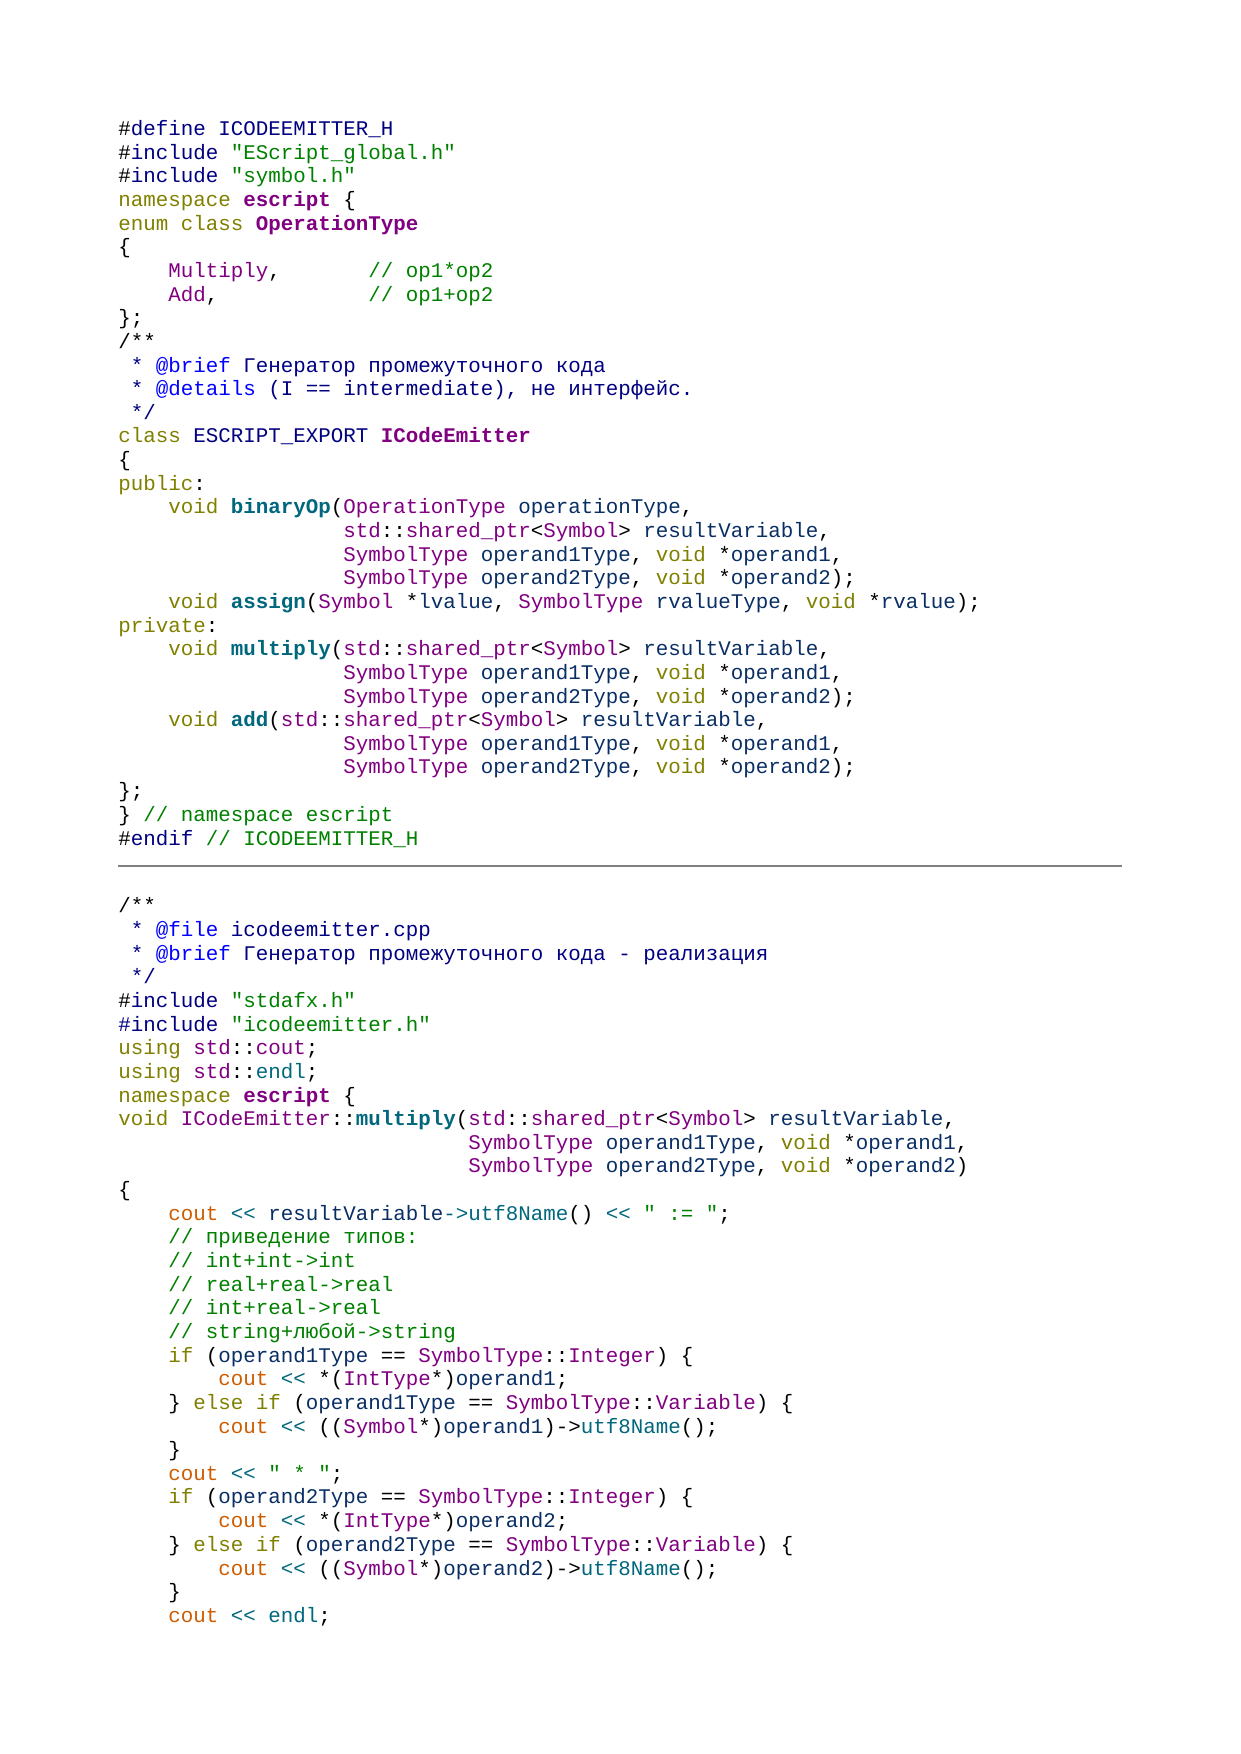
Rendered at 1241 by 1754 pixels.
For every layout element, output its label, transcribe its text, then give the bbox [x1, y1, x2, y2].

text #define ICODEEMITTER_H [118, 118, 1122, 142]
text } else if (operand1Type == SymbolType::Variable) { [118, 1392, 1122, 1416]
text /** [118, 895, 1122, 919]
text // string+любой->string [118, 1321, 1122, 1345]
text namespace escript { [118, 189, 1122, 213]
text class ESCRIPT_EXPORT ICodeEmitter [118, 426, 1122, 449]
text { [118, 449, 1122, 473]
text * @brief Генератор промежуточного кода - реализация [118, 943, 1122, 966]
text // int+real->real [118, 1297, 1122, 1321]
text void multiply(std::shared_ptr<Symbol> resultVariable, [118, 638, 1122, 662]
text #include "symbol.h" [118, 165, 1122, 189]
text public: [118, 473, 1122, 496]
text SymbolType operand2Type, void *operand2) [118, 1156, 1122, 1179]
text cout << ((Symbol*)operand2)->utf8Name(); [118, 1557, 1122, 1581]
text SymbolType operand1Type, void *operand1, [118, 544, 1122, 567]
text } [118, 1439, 1122, 1463]
text { [118, 236, 1122, 260]
text using std::endl; [118, 1061, 1122, 1084]
text * @file icodeemitter.cpp [118, 919, 1122, 943]
text #endif // ICODEEMITTER_H [118, 827, 1122, 851]
text { [118, 1179, 1122, 1203]
text cout << endl; [118, 1605, 1122, 1628]
text enum class OperationType [118, 213, 1122, 236]
text #include "icodeemitter.h" [118, 1014, 1122, 1037]
text cout << ((Symbol*)operand1)->utf8Name(); [118, 1416, 1122, 1439]
text SymbolType operand2Type, void *operand2); [118, 686, 1122, 709]
text // real+real->real [118, 1274, 1122, 1297]
text SymbolType operand2Type, void *operand2); [118, 567, 1122, 591]
text cout << *(IntType*)operand2; [118, 1510, 1122, 1534]
text } else if (operand2Type == SymbolType::Variable) { [118, 1534, 1122, 1557]
text }; [118, 780, 1122, 804]
text #include "stdafx.h" [118, 990, 1122, 1014]
text * @details (I == intermediate), не интерфейс. [118, 378, 1122, 402]
text // приведение типов: [118, 1226, 1122, 1250]
text using std::cout; [118, 1037, 1122, 1061]
text * @brief Генератор промежуточного кода [118, 354, 1122, 378]
text cout << resultVariable->utf8Name() << " := "; [118, 1203, 1122, 1226]
text void assign(Symbol *lvalue, SymbolType rvalueType, void *rvalue); [118, 591, 1122, 615]
text #include "EScript_global.h" [118, 142, 1122, 165]
text void binaryOp(OperationType operationType, [118, 496, 1122, 520]
text SymbolType operand1Type, void *operand1, [118, 1132, 1122, 1156]
text Add, // op1+op2 [118, 284, 1122, 307]
text } [118, 1581, 1122, 1605]
text } // namespace escript [118, 804, 1122, 827]
text std::shared_ptr<Symbol> resultVariable, [118, 520, 1122, 544]
text Multiply, // op1*op2 [118, 260, 1122, 284]
text /** [118, 331, 1122, 354]
text cout << " * "; [118, 1463, 1122, 1487]
text SymbolType operand2Type, void *operand2); [118, 757, 1122, 780]
text */ [118, 966, 1122, 990]
text void add(std::shared_ptr<Symbol> resultVariable, [118, 709, 1122, 733]
text cout << *(IntType*)operand1; [118, 1368, 1122, 1392]
text SymbolType operand1Type, void *operand1, [118, 662, 1122, 686]
text */ [118, 402, 1122, 426]
text private: [118, 615, 1122, 638]
text // int+int->int [118, 1250, 1122, 1274]
text SymbolType operand1Type, void *operand1, [118, 733, 1122, 757]
text if (operand1Type == SymbolType::Integer) { [118, 1345, 1122, 1368]
text namespace escript { [118, 1084, 1122, 1108]
text if (operand2Type == SymbolType::Integer) { [118, 1487, 1122, 1510]
text void ICodeEmitter::multiply(std::shared_ptr<Symbol> resultVariable, [118, 1108, 1122, 1132]
text }; [118, 307, 1122, 331]
